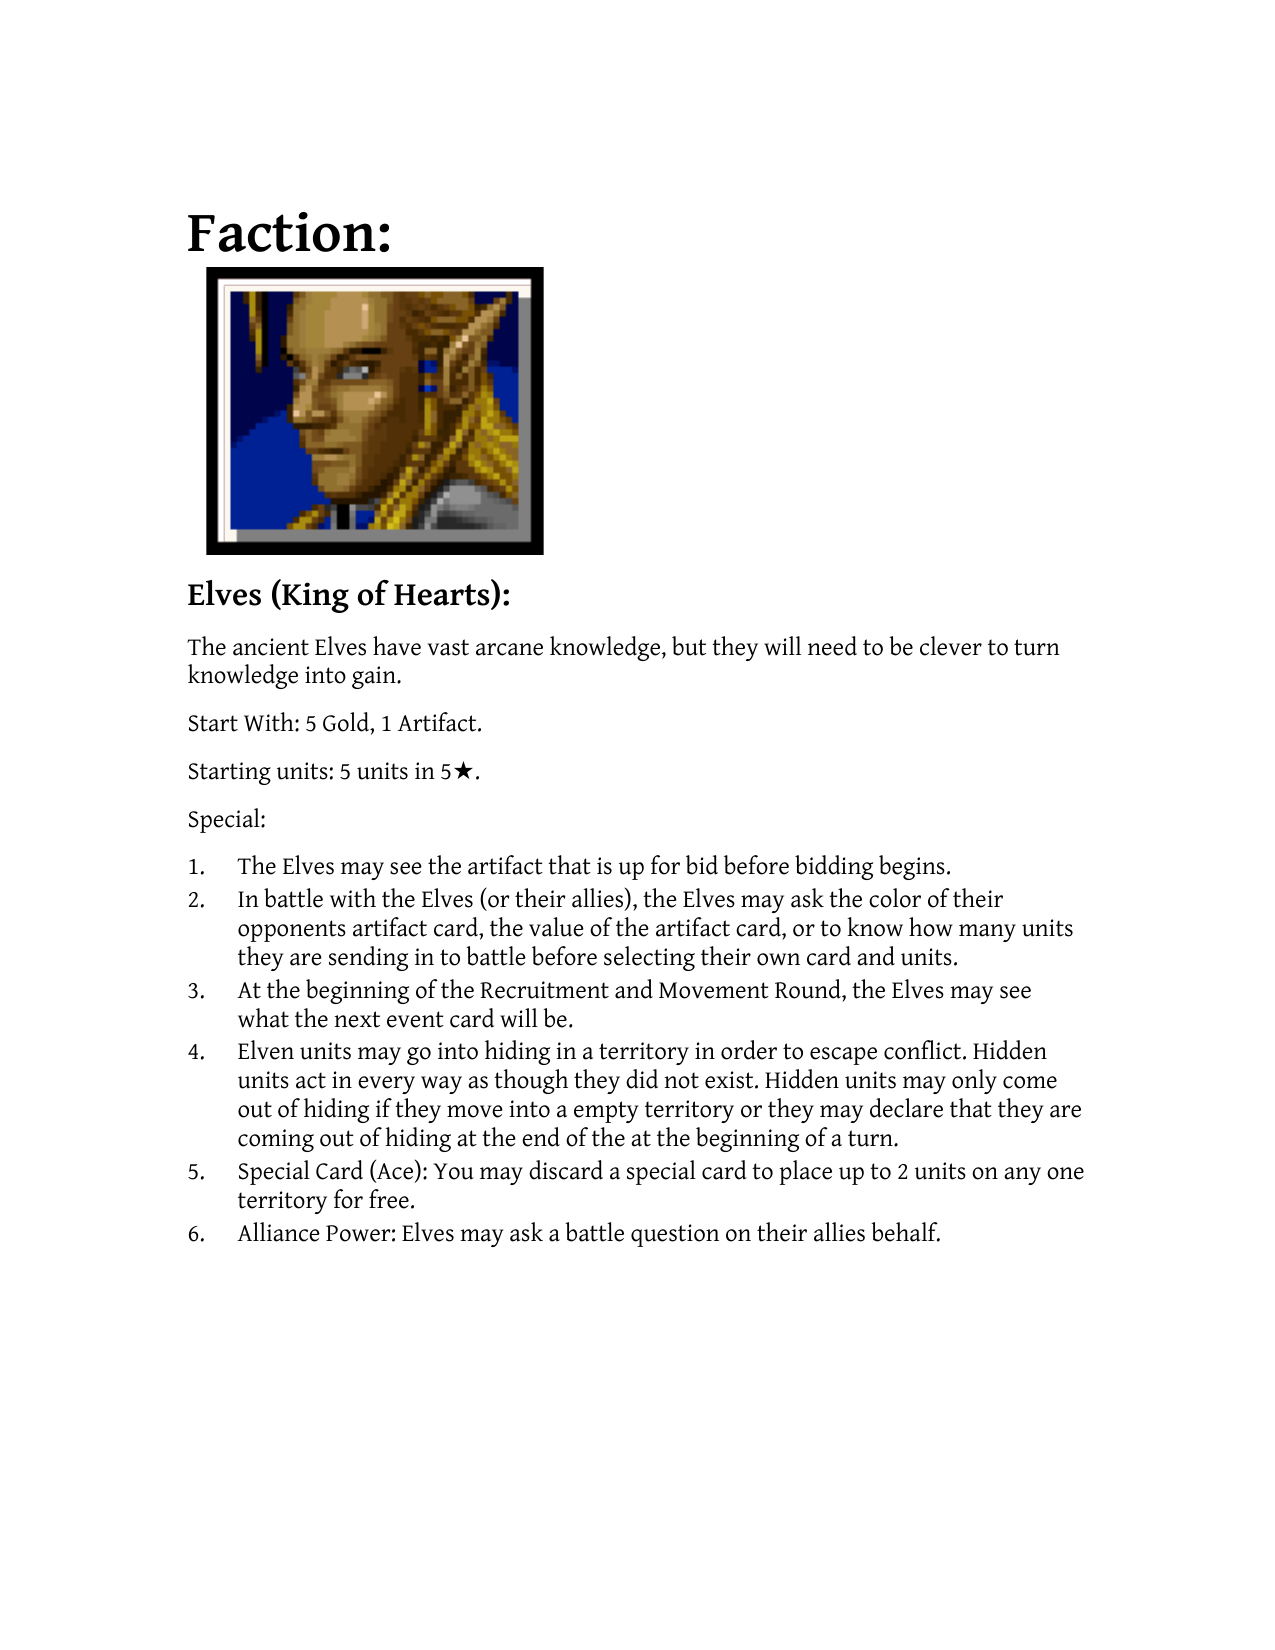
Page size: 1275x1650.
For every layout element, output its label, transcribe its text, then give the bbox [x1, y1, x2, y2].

list Elven units may go into hiding in a territory in order to escape conflict. Hidden units act in every way as though they did not exist. Hidden units may only come out of hiding if they move into a empty territory or they may declare that they are coming out of hiding at the end of the at the beginning of a turn. [187, 1038, 1087, 1154]
list Alliance Power: Elves may ask a battle question on their allies behalf. [187, 1219, 1087, 1248]
list The Elves may see the artifact that is up for bid before bidding begins. [187, 853, 1087, 882]
text Special: [187, 805, 1087, 834]
picture [206, 267, 544, 555]
list Special Card (Ace): You may discard a special card to place up to 2 units on any one territory for free. [187, 1157, 1087, 1215]
subtitle Faction: [187, 200, 1087, 267]
text Starting units: 5 units in 5★. [187, 757, 1087, 786]
list At the beginning of the Recruitment and Movement Round, the Elves may see what the next event card will be. [187, 976, 1087, 1034]
text The ancient Elves have vast arcane knowledge, but they will need to be clever to turn knowledge into gain. [187, 633, 1087, 691]
list In battle with the Elves (or their allies), the Elves may ask the color of their opponents artifact card, the value of the artifact card, or to know how many units they are sending in to battle before selecting their own card and units. [187, 886, 1087, 972]
subtitle Elves (King of Hearts): [187, 576, 1087, 614]
text Start With: 5 Gold, 1 Artifact. [187, 710, 1087, 739]
